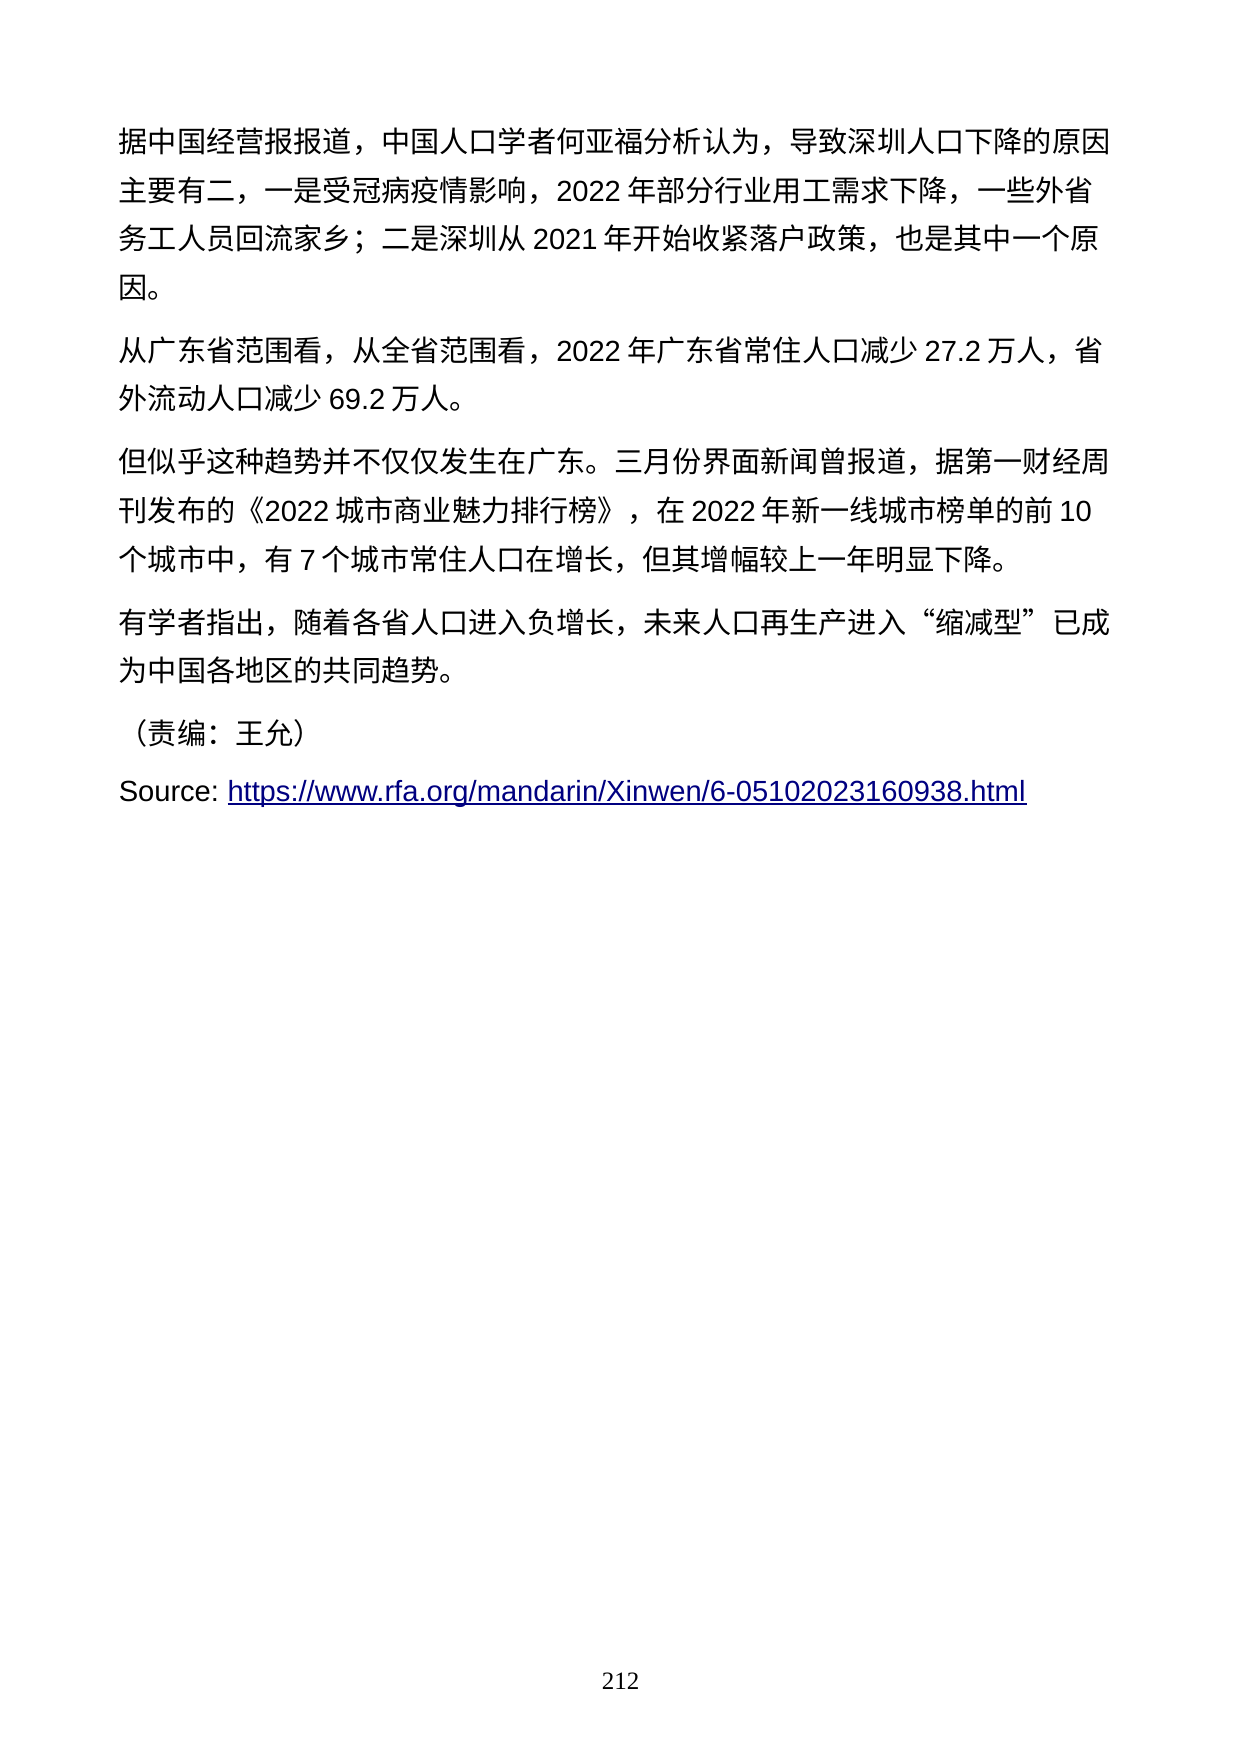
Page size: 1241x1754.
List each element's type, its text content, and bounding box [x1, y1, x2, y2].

text 但似乎这种趋势并不仅仅发生在广东。三月份界面新闻曾报道，据第一财经周刊发布的《2022城市商业魅力排行榜》，在2022年新一线城市榜单的前10个城市中，有7个城市常住人口在增长，但其增幅较上一年明显下降。 [118, 439, 1122, 578]
text 据中国经营报报道，中国人口学者何亚福分析认为，导致深圳人口下降的原因主要有二，一是受冠病疫情影响，2022年部分行业用工需求下降，一些外省务工人员回流家乡；二是深圳从2021年开始收紧落户政策，也是其中一个原因。 [118, 118, 1122, 306]
text （责编：王允） [118, 711, 1122, 753]
text Source: https://www.rfa.org/mandarin/Xinwen/6-05102023160938.html [118, 774, 1122, 807]
text 有学者指出，随着各省人口进入负增长，未来人口再生产进入“缩减型”已成为中国各地区的共同趋势。 [118, 599, 1122, 690]
text 从广东省范围看，从全省范围看，2022年广东省常住人口减少27.2万人，省外流动人口减少69.2万人。 [118, 327, 1122, 418]
